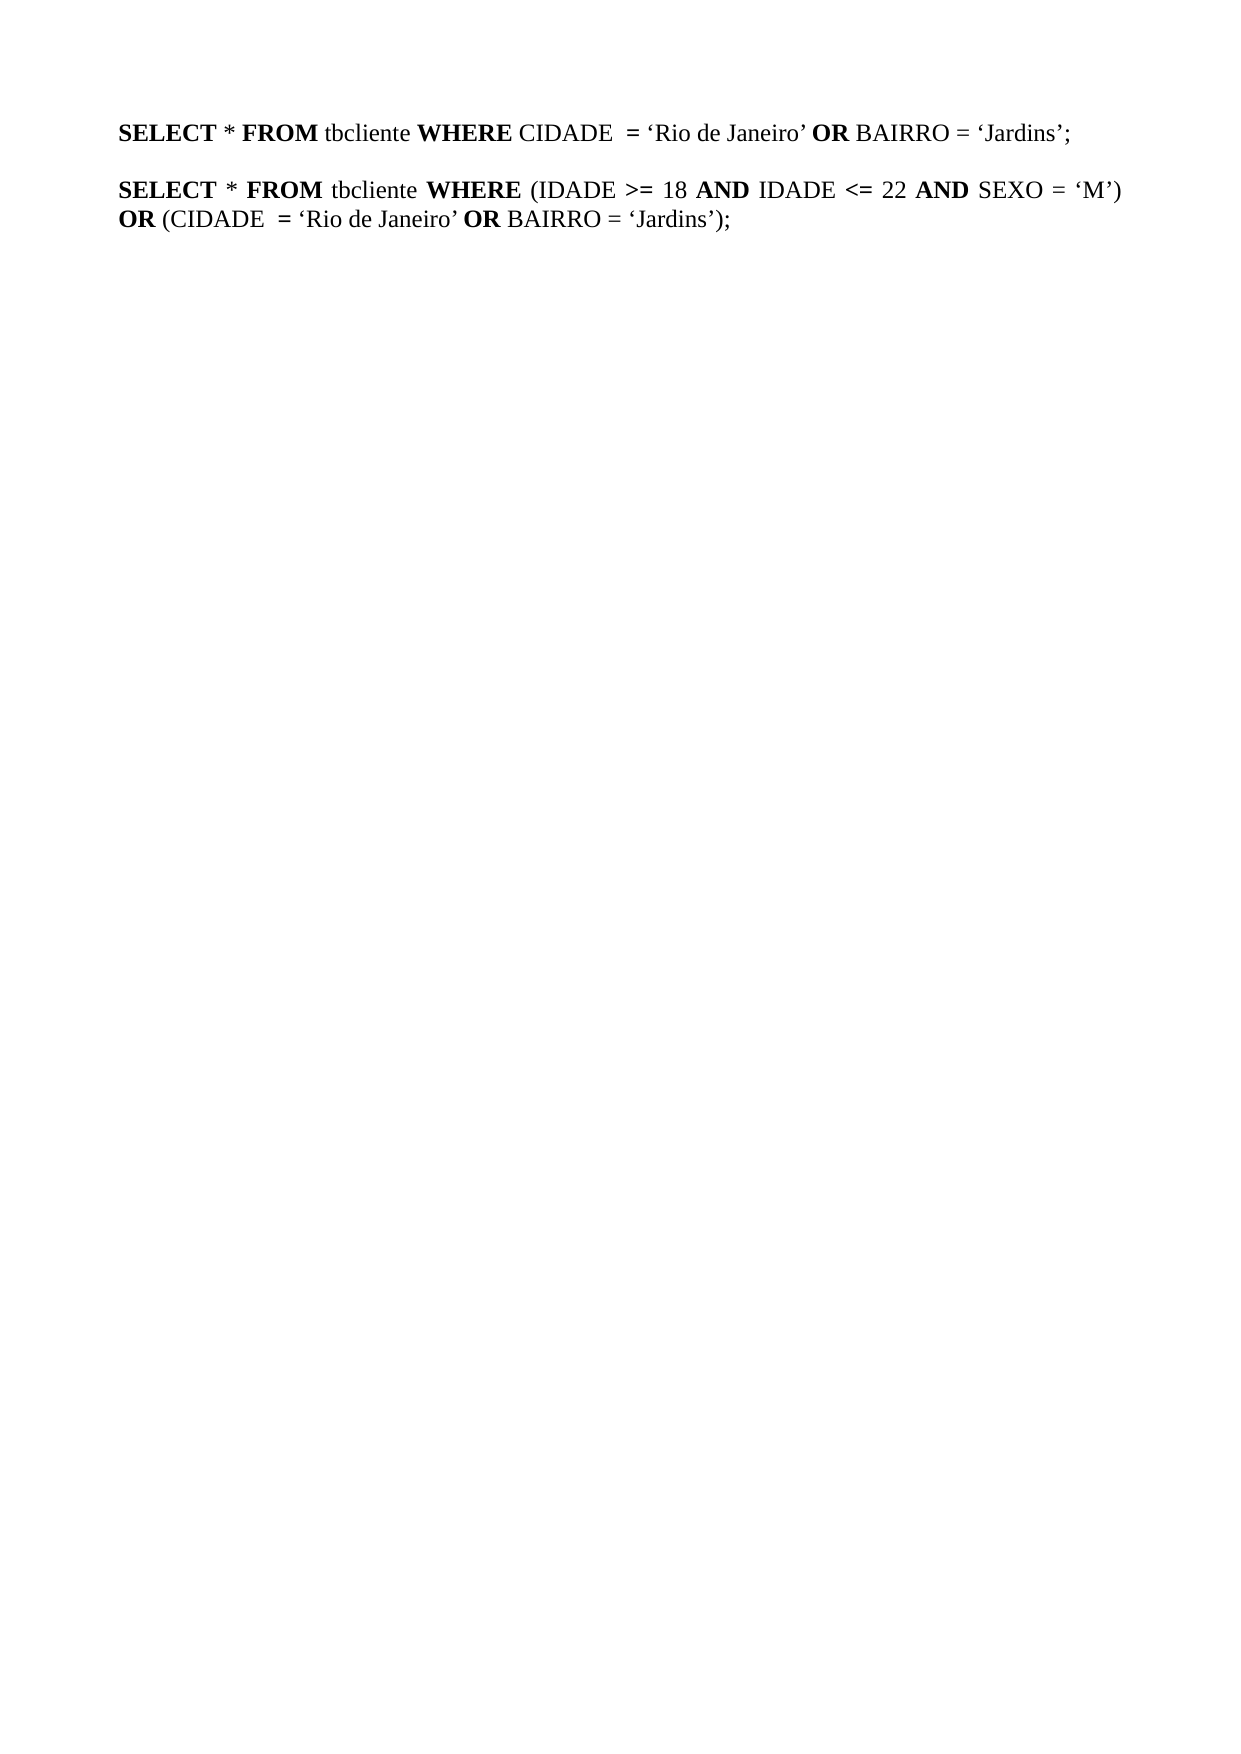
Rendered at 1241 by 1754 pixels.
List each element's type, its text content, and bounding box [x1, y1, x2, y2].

text SELECT * FROM tbcliente WHERE CIDADE = ‘Rio de Janeiro’ OR BAIRRO = ‘Jardins’; [118, 118, 1122, 147]
text SELECT * FROM tbcliente WHERE (IDADE >= 18 AND IDADE <= 22 AND SEXO = ‘M’) OR (CIDADE = ‘Rio de Janeiro’ OR BAIRRO = ‘Jardins’); [118, 176, 1122, 233]
